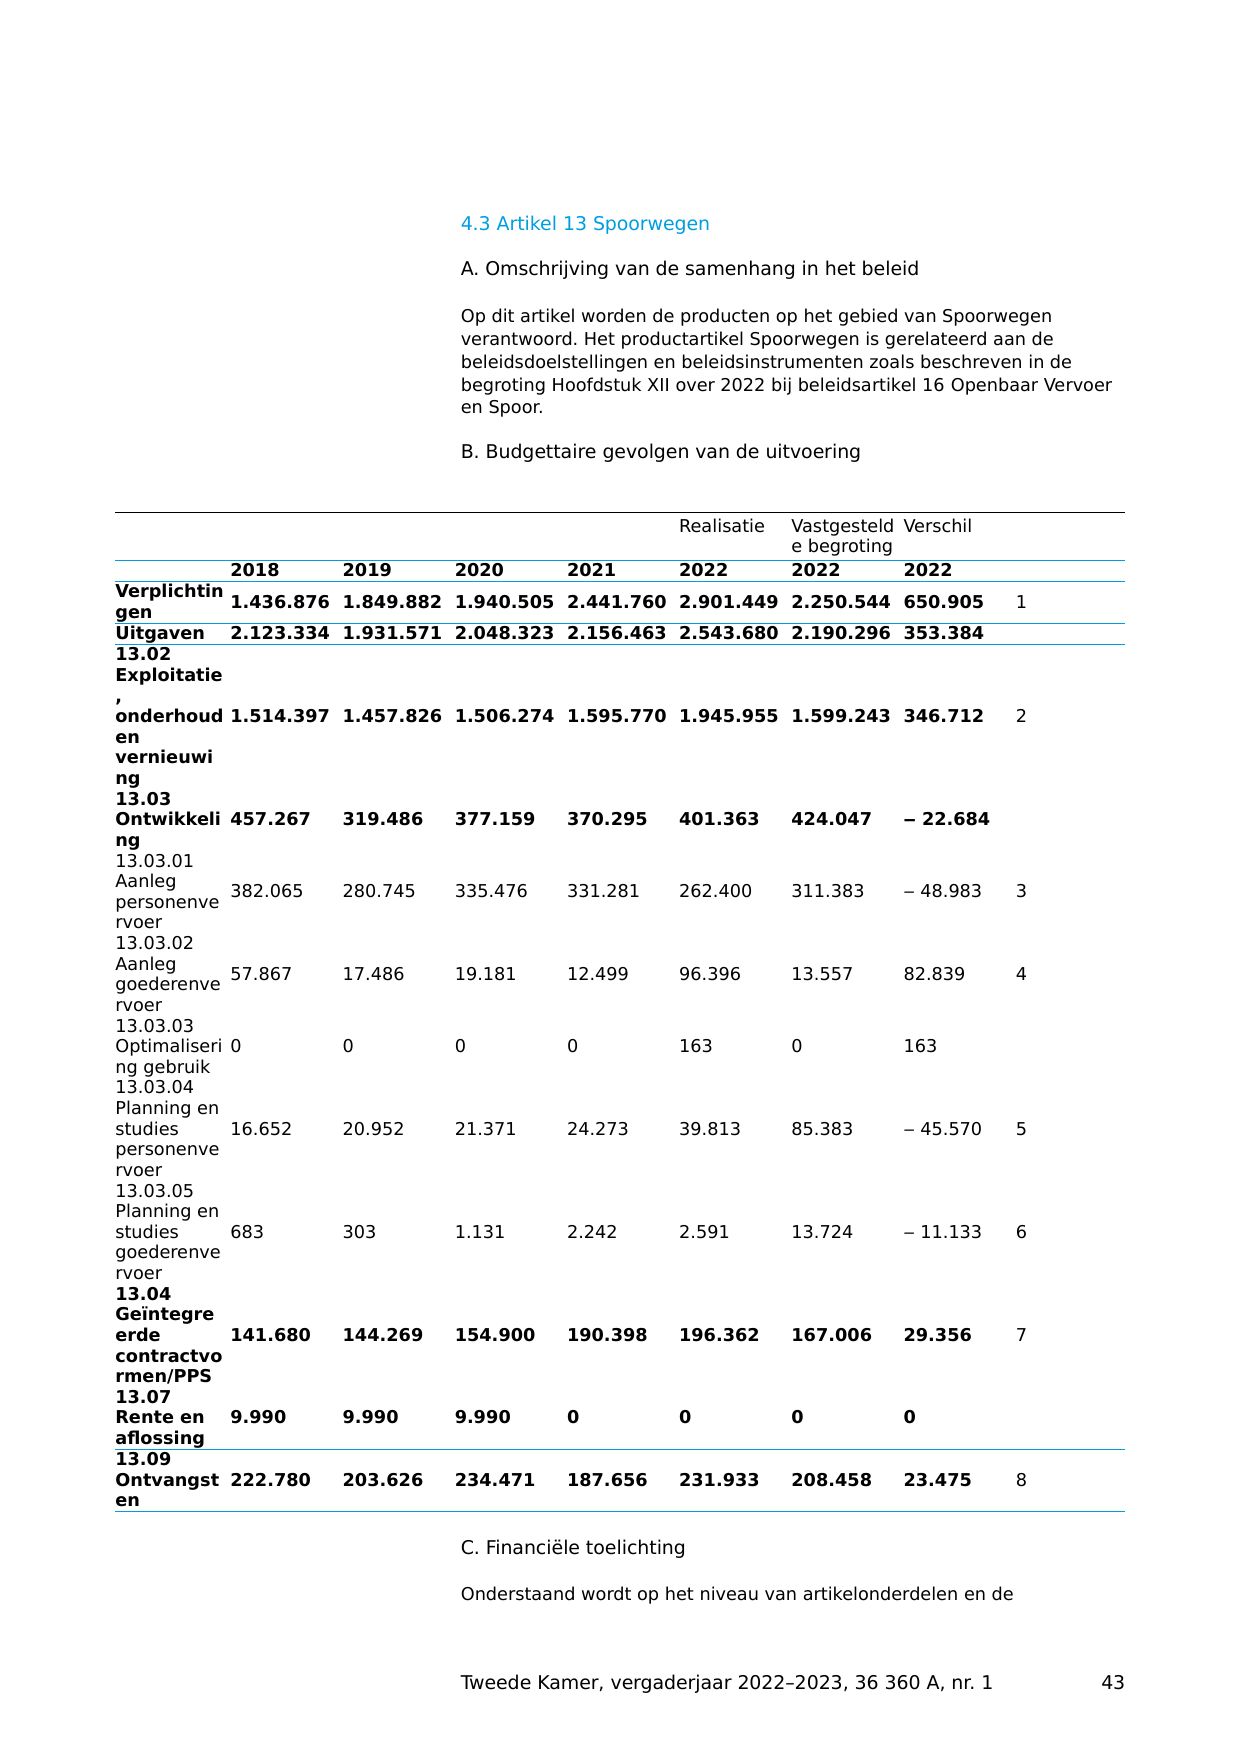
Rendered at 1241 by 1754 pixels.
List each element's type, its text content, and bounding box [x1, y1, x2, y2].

table_cell 1 [1013, 582, 1125, 623]
title C. Financiële toelichting [461, 1537, 1125, 1558]
table_cell [1013, 1387, 1125, 1449]
table_cell 1.506.274 [452, 645, 564, 789]
table_cell 167.006 [788, 1284, 900, 1387]
table_cell 311.383 [788, 851, 900, 933]
table_cell ‒ 11.133 [900, 1181, 1013, 1284]
table_cell 2.123.334 [227, 624, 339, 644]
table_cell [1013, 1016, 1125, 1077]
table_cell 13.04 Geïntegreerde contractvormen/PPS [115, 1284, 227, 1387]
table_cell Vastgestelde begroting [788, 513, 900, 560]
table_cell 208.458 [788, 1450, 900, 1511]
table_cell 85.383 [788, 1078, 900, 1181]
table_cell 231.933 [676, 1450, 788, 1511]
table_cell 203.626 [340, 1450, 452, 1511]
table_cell 6 [1013, 1181, 1125, 1284]
table_cell 1.514.397 [227, 645, 339, 789]
table_cell 424.047 [788, 789, 900, 851]
table_cell 382.065 [227, 851, 339, 933]
table_cell 0 [452, 1016, 564, 1077]
table_cell 24.273 [564, 1078, 676, 1181]
table_cell [1013, 789, 1125, 851]
table_cell 2022 [788, 561, 900, 581]
table_cell 457.267 [227, 789, 339, 851]
table_cell 13.07 Rente en aflossing [115, 1387, 227, 1449]
table_cell 1.595.770 [564, 645, 676, 789]
table_cell [564, 513, 676, 560]
table_cell 39.813 [676, 1078, 788, 1181]
table_cell ‒ 45.570 [900, 1078, 1013, 1181]
table_cell 2.250.544 [788, 582, 900, 623]
table_cell 2.156.463 [564, 624, 676, 644]
table_cell 144.269 [340, 1284, 452, 1387]
table_cell ‒ 48.983 [900, 851, 1013, 933]
table_cell 2.901.449 [676, 582, 788, 623]
table_cell 1.945.955 [676, 645, 788, 789]
table_cell 280.745 [340, 851, 452, 933]
table_cell 82.839 [900, 933, 1013, 1016]
table_cell 21.371 [452, 1078, 564, 1181]
table_cell 2 [1013, 645, 1125, 789]
table_cell [340, 513, 452, 560]
table_cell 2022 [676, 561, 788, 581]
title B. Budgettaire gevolgen van de uitvoering [461, 441, 1125, 463]
table_cell [115, 561, 227, 581]
table_cell 2021 [564, 561, 676, 581]
table_cell 163 [900, 1016, 1013, 1077]
table_cell 13.557 [788, 933, 900, 1016]
table_cell 0 [676, 1387, 788, 1449]
table_cell [1013, 513, 1125, 560]
table_cell 0 [788, 1016, 900, 1077]
table_cell 234.471 [452, 1450, 564, 1511]
table_cell 9.990 [452, 1387, 564, 1449]
table_cell 13.03.05 Planning en studies goederenvervoer [115, 1181, 227, 1284]
table_cell 2022 [900, 561, 1013, 581]
table_cell 0 [564, 1016, 676, 1077]
table_cell 2018 [227, 561, 339, 581]
table_cell 1.457.826 [340, 645, 452, 789]
table_cell Uitgaven [115, 624, 227, 644]
table_cell 7 [1013, 1284, 1125, 1387]
table_header Tabel 22 Budgettaire gevolgen van de uitvoering art. 13 (bedragen x € 1.000) [115, 487, 1125, 512]
table_cell 222.780 [227, 1450, 339, 1511]
table_cell 17.486 [340, 933, 452, 1016]
table_cell 401.363 [676, 789, 788, 851]
table_cell 2.441.760 [564, 582, 676, 623]
table_cell Verplichtingen [115, 582, 227, 623]
table_cell 370.295 [564, 789, 676, 851]
table_cell 5 [1013, 1078, 1125, 1181]
table_cell 377.159 [452, 789, 564, 851]
table_cell 187.656 [564, 1450, 676, 1511]
table_cell 154.900 [452, 1284, 564, 1387]
table_cell 353.384 [900, 624, 1013, 644]
table_cell Realisatie [676, 513, 788, 560]
table_cell 23.475 [900, 1450, 1013, 1511]
table_cell 650.905 [900, 582, 1013, 623]
table_cell 12.499 [564, 933, 676, 1016]
table_cell 20.952 [340, 1078, 452, 1181]
table_cell 0 [340, 1016, 452, 1077]
table_cell 190.398 [564, 1284, 676, 1387]
table_cell 2.543.680 [676, 624, 788, 644]
table_cell 196.362 [676, 1284, 788, 1387]
table_cell 262.400 [676, 851, 788, 933]
table_cell 141.680 [227, 1284, 339, 1387]
table_cell 13.03.04 Planning en studies personenvervoer [115, 1078, 227, 1181]
table_cell 331.281 [564, 851, 676, 933]
table_cell 13.724 [788, 1181, 900, 1284]
table_cell 13.09 Ontvangsten [115, 1450, 227, 1511]
table_cell 4 [1013, 933, 1125, 1016]
table_cell 303 [340, 1181, 452, 1284]
table_cell 13.03.03 Optimalisering gebruik [115, 1016, 227, 1077]
text Onderstaand wordt op het niveau van artikelonderdelen en de [461, 1582, 1125, 1605]
table_cell 683 [227, 1181, 339, 1284]
table_cell 16.652 [227, 1078, 339, 1181]
table_cell 29.356 [900, 1284, 1013, 1387]
table_cell Verschil [900, 513, 1013, 560]
table_cell 0 [227, 1016, 339, 1077]
table_cell 163 [676, 1016, 788, 1077]
table_cell 2.242 [564, 1181, 676, 1284]
table_cell 1.849.882 [340, 582, 452, 623]
table_cell 1.940.505 [452, 582, 564, 623]
table_cell 2.048.323 [452, 624, 564, 644]
table_cell 9.990 [227, 1387, 339, 1449]
table_cell [227, 513, 339, 560]
table_cell 8 [1013, 1450, 1125, 1511]
text Op dit artikel worden de producten op het gebied van Spoorwegen verantwoord. Het productartikel Spoorwegen is gerelateerd aan de beleidsdoelstellingen en beleidsinstrumenten zoals beschreven in de begroting Hoofdstuk XII over 2022 bij beleidsartikel 16 Openbaar Vervoer en Spoor. [461, 304, 1125, 418]
table_cell 96.396 [676, 933, 788, 1016]
table_cell 346.712 [900, 645, 1013, 789]
table_cell ‒ 22.684 [900, 789, 1013, 851]
table_cell 0 [788, 1387, 900, 1449]
table_cell 2.190.296 [788, 624, 900, 644]
table_cell 2.591 [676, 1181, 788, 1284]
table_cell 0 [564, 1387, 676, 1449]
table_cell 2019 [340, 561, 452, 581]
table_cell 1.131 [452, 1181, 564, 1284]
table_cell [115, 513, 227, 560]
table_cell 13.03.02 Aanleg goederenvervoer [115, 933, 227, 1016]
table_cell 319.486 [340, 789, 452, 851]
table_cell [1013, 624, 1125, 644]
table_cell 1.436.876 [227, 582, 339, 623]
table_cell 0 [900, 1387, 1013, 1449]
table_cell 3 [1013, 851, 1125, 933]
table_cell 1.931.571 [340, 624, 452, 644]
table_cell 335.476 [452, 851, 564, 933]
table_cell 9.990 [340, 1387, 452, 1449]
table_cell 1.599.243 [788, 645, 900, 789]
table_cell 2020 [452, 561, 564, 581]
table_cell 13.03 Ontwikkeling [115, 789, 227, 851]
table_cell [452, 513, 564, 560]
title 4.3 Artikel 13 Spoorwegen [461, 213, 1125, 235]
table_cell 57.867 [227, 933, 339, 1016]
table_cell 13.02 Exploitatie, onderhoud en vernieuwing [115, 645, 227, 789]
table_cell [1013, 561, 1125, 581]
table_cell 19.181 [452, 933, 564, 1016]
title A. Omschrijving van de samenhang in het beleid [461, 258, 1125, 280]
table_cell 13.03.01 Aanleg personenvervoer [115, 851, 227, 933]
